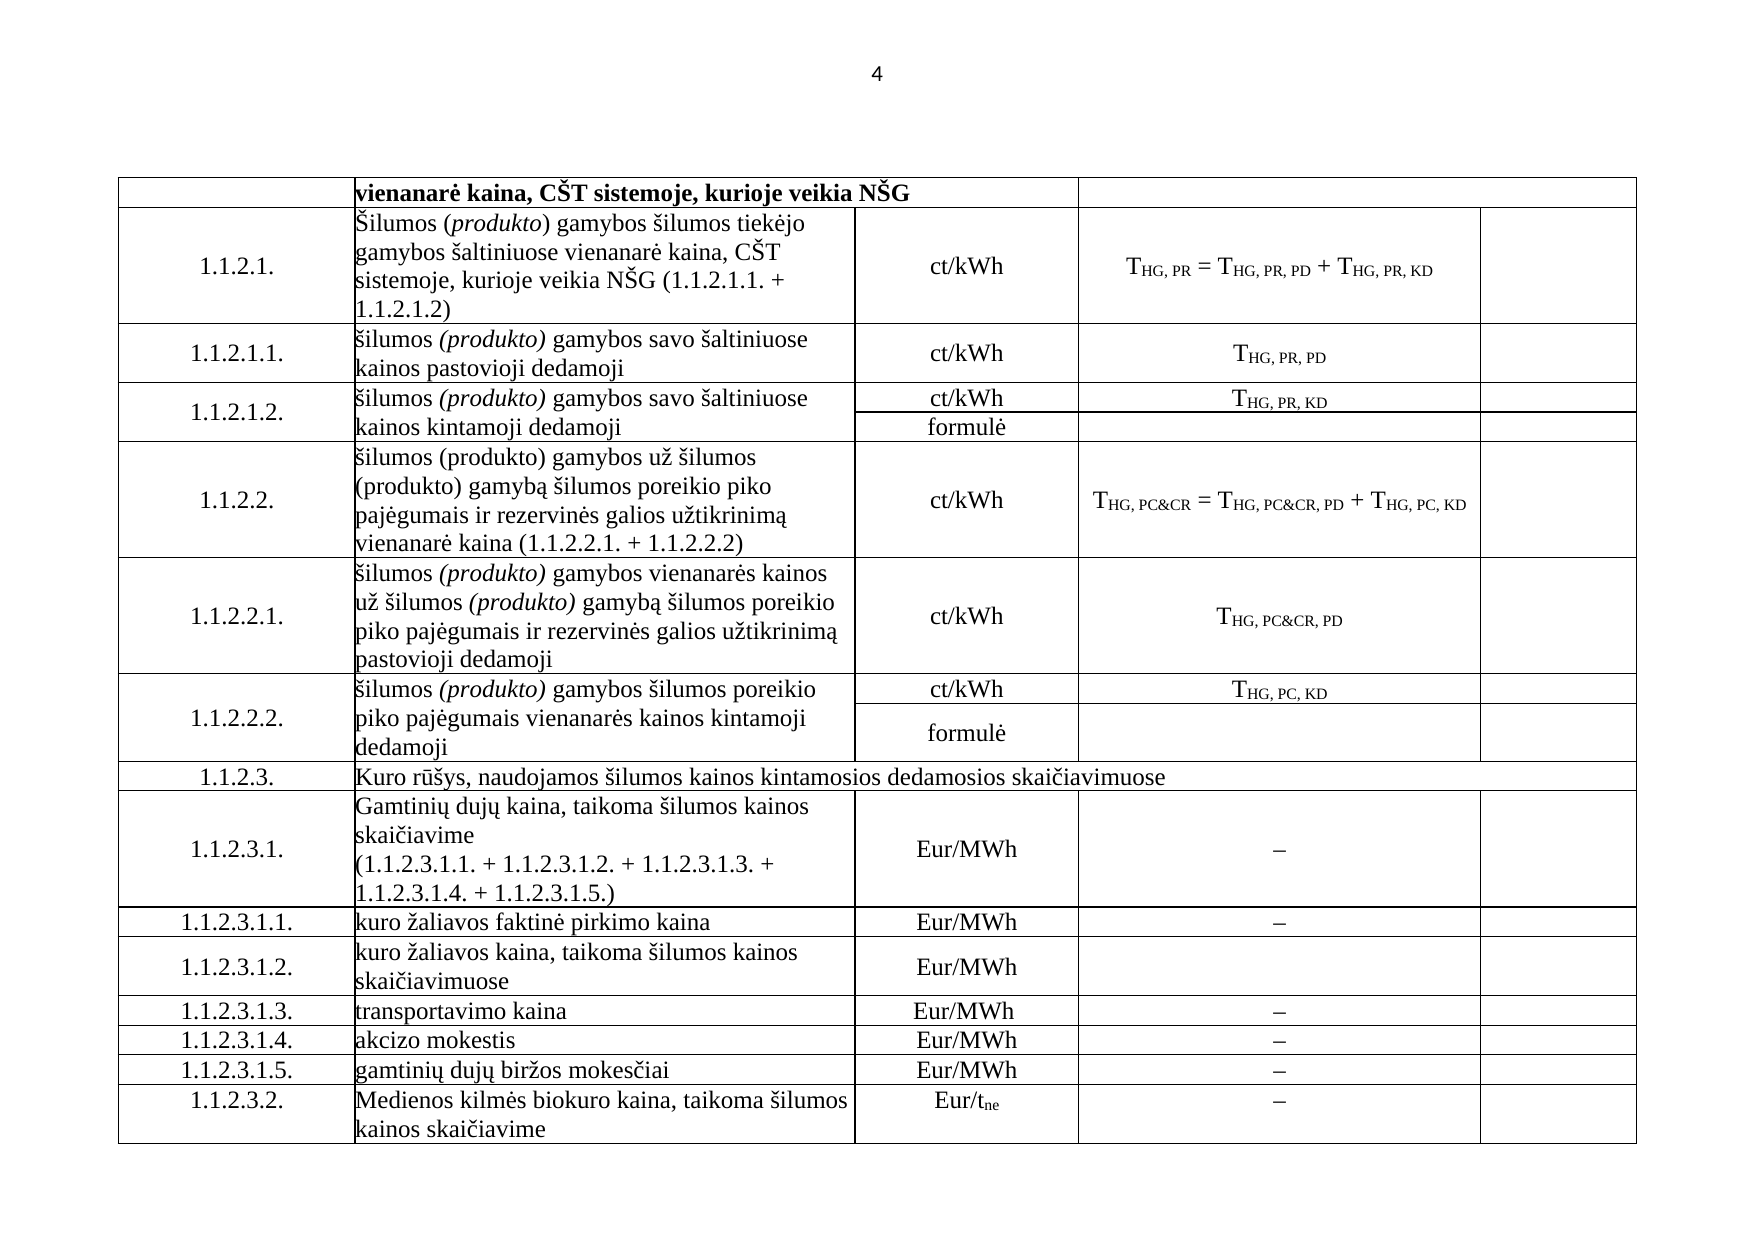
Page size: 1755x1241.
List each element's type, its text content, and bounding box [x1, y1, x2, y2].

table_cell THG, PR, PD [1079, 324, 1480, 382]
table_cell [1481, 383, 1636, 411]
table_cell [1481, 1026, 1636, 1054]
table_cell [1481, 996, 1636, 1024]
table_cell Kuro rūšys, naudojamos šilumos kainos kintamosios dedamosios skaičiavimuose [356, 762, 1636, 790]
table_cell [1481, 413, 1636, 441]
table_cell Eur/MWh [856, 791, 1078, 906]
table_cell – [1079, 1085, 1480, 1143]
table_cell Eur/MWh [856, 1026, 1078, 1054]
table_cell 1.1.2.2.1. [119, 558, 354, 673]
table_cell kuro žaliavos faktinė pirkimo kaina [356, 908, 854, 936]
table_cell 1.1.2.3. [119, 762, 354, 790]
table_cell Eur/MWh [856, 908, 1078, 936]
table_cell 1.1.2.1. [119, 208, 354, 323]
table_cell Šilumos (produkto) gamybos šilumos tiekėjo gamybos šaltiniuose vienanarė kaina, CŠT sistemoje, kurioje veikia NŠG (1.1.2.1.1. + 1.1.2.1.2) [356, 208, 854, 323]
table_cell 1.1.2.2.2. [119, 674, 354, 761]
table_cell Gamtinių dujų kaina, taikoma šilumos kainos skaičiavime (1.1.2.3.1.1. + 1.1.2.3.1.2. + 1.1.2.3.1.3. + 1.1.2.3.1.4. + 1.1.2.3.1.5.) [356, 791, 854, 906]
table_cell Eur/MWh [856, 1055, 1078, 1084]
table_cell 1.1.2.2. [119, 442, 354, 557]
table_cell formulė [856, 704, 1078, 761]
table_cell 1.1.2.3.1. [119, 791, 354, 906]
table_cell – [1079, 908, 1480, 936]
table_cell [1481, 324, 1636, 382]
table_cell šilumos (produkto) gamybos už šilumos (produkto) gamybą šilumos poreikio piko pajėgumais ir rezervinės galios užtikrinimą vienanarė kaina (1.1.2.2.1. + 1.1.2.2.2) [356, 442, 854, 557]
table_cell [119, 178, 354, 207]
table_cell vienanarė kaina, CŠT sistemoje, kurioje veikia NŠG [356, 178, 1078, 207]
table_cell [1481, 1055, 1636, 1084]
table_cell THG, PC&CR = THG, PC&CR, PD + THG, PC, KD [1079, 442, 1480, 557]
table_cell 1.1.2.1.1. [119, 324, 354, 382]
table_cell – [1079, 1026, 1480, 1054]
table_cell formulė [856, 413, 1078, 441]
table_cell ct/kWh [856, 383, 1078, 411]
table_cell [1079, 413, 1480, 441]
table_cell 1.1.2.3.1.2. [119, 937, 354, 995]
table_cell 1.1.2.3.1.5. [119, 1055, 354, 1084]
table_cell ct/kWh [856, 208, 1078, 323]
table_cell 1.1.2.1.2. [119, 383, 354, 441]
table_cell Eur/MWh [856, 996, 1078, 1024]
table_cell šilumos (produkto) gamybos vienanarės kainos už šilumos (produkto) gamybą šilumos poreikio piko pajėgumais ir rezervinės galios užtikrinimą pastovioji dedamoji [356, 558, 854, 673]
table_cell šilumos (produkto) gamybos savo šaltiniuose kainos kintamoji dedamoji [356, 383, 854, 441]
table_cell 1.1.2.3.2. [119, 1085, 354, 1143]
table_cell 1.1.2.3.1.1. [119, 908, 354, 936]
table_cell ct/kWh [856, 442, 1078, 557]
table_cell ct/kWh [856, 558, 1078, 673]
table_cell [1481, 908, 1636, 936]
table_cell 1.1.2.3.1.3. [119, 996, 354, 1024]
table_cell THG, PC&CR, PD [1079, 558, 1480, 673]
table_cell šilumos (produkto) gamybos šilumos poreikio piko pajėgumais vienanarės kainos kintamoji dedamoji [356, 674, 854, 761]
table_cell ct/kWh [856, 674, 1078, 703]
table_cell transportavimo kaina [356, 996, 854, 1024]
table_cell 1.1.2.3.1.4. [119, 1026, 354, 1054]
table_cell THG, PR = THG, PR, PD + THG, PR, KD [1079, 208, 1480, 323]
table_cell Eur/tne [856, 1085, 1078, 1143]
table_cell THG, PC, KD [1079, 674, 1480, 703]
table_cell kuro žaliavos kaina, taikoma šilumos kainos skaičiavimuose [356, 937, 854, 995]
table_cell [1481, 442, 1636, 557]
table_cell šilumos (produkto) gamybos savo šaltiniuose kainos pastovioji dedamoji [356, 324, 854, 382]
table_cell [1481, 704, 1636, 761]
table_cell – [1079, 1055, 1480, 1084]
table_cell [1079, 178, 1636, 207]
table_cell [1079, 937, 1480, 995]
table_cell [1481, 208, 1636, 323]
table_cell [1079, 704, 1480, 761]
table_cell [1481, 558, 1636, 673]
table_cell ct/kWh [856, 324, 1078, 382]
table_cell Eur/MWh [856, 937, 1078, 995]
table_cell [1481, 937, 1636, 995]
table_cell gamtinių dujų biržos mokesčiai [356, 1055, 854, 1084]
table_cell – [1079, 791, 1480, 906]
table_cell [1481, 674, 1636, 703]
table_cell – [1079, 996, 1480, 1024]
table_cell akcizo mokestis [356, 1026, 854, 1054]
table_cell [1481, 1085, 1636, 1143]
table_cell [1481, 791, 1636, 906]
table_cell Medienos kilmės biokuro kaina, taikoma šilumos kainos skaičiavime [356, 1085, 854, 1143]
table_cell THG, PR, KD [1079, 383, 1480, 411]
